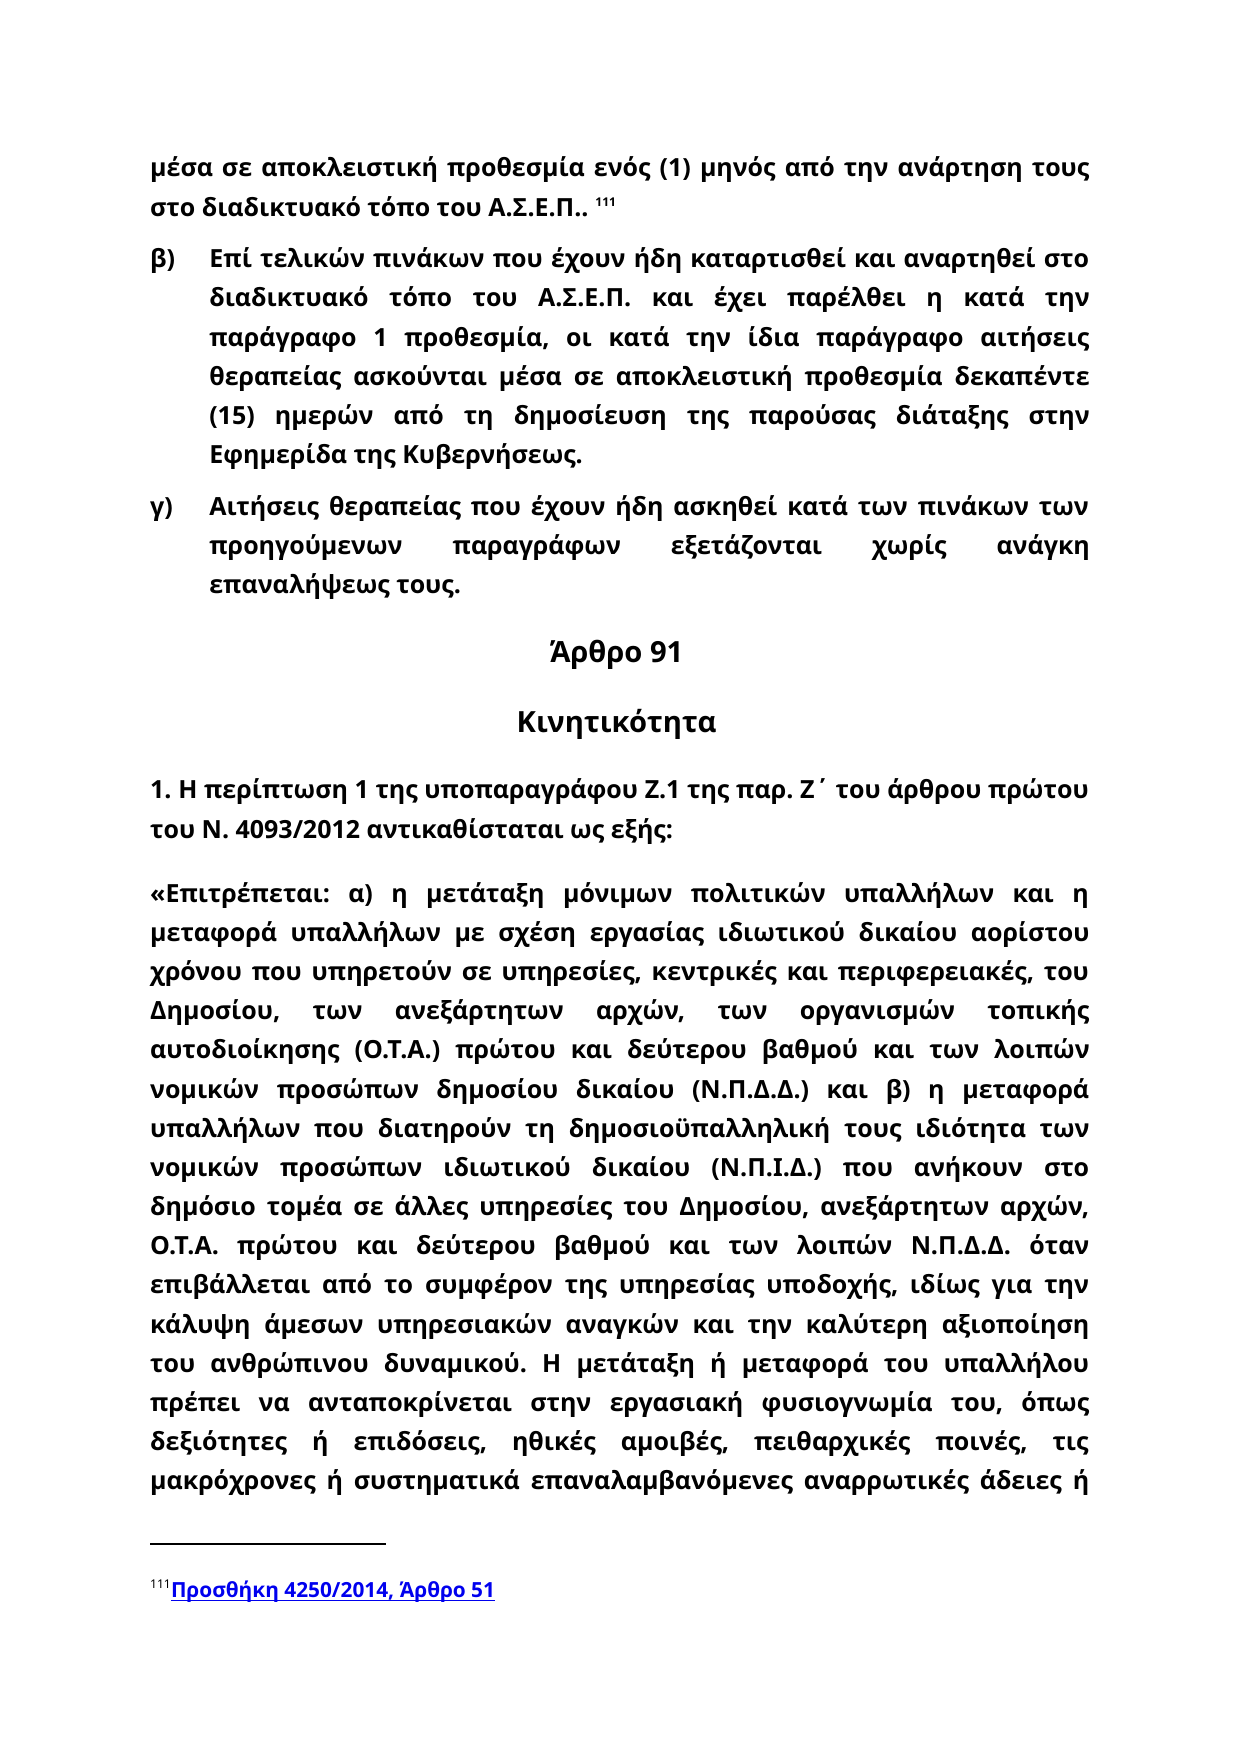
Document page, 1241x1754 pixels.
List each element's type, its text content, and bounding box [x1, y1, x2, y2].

subtitle Κινητικότητα [150, 701, 1090, 741]
text «Επιτρέπεται: α) η μετάταξη μόνιμων πολιτικών υπαλλήλων και η μεταφορά υπαλλήλων με σχέση εργασίας ιδιωτικού δικαίου αορίστου χρόνου που υπηρετούν σε υπηρεσίες, κεντρικές και περιφερειακές, του Δημοσίου, των ανεξάρτητων αρχών, των οργανισμών τοπικής αυτοδιοίκησης (Ο.Τ.Α.) πρώτου και δεύτερου βαθμού και των λοιπών νομικών προσώπων δημοσίου δικαίου (Ν.Π.Δ.Δ.) και β) η μεταφορά υπαλλήλων που διατηρούν τη δημοσιοϋπαλληλική τους ιδιότητα των νομικών προσώπων ιδιωτικού δικαίου (Ν.Π.Ι.Δ.) που ανήκουν στο δημόσιο τομέα σε άλλες υπηρεσίες του Δημοσίου, ανεξάρτητων αρχών, Ο.Τ.Α. πρώτου και δεύτερου βαθμού και των λοιπών Ν.Π.Δ.Δ. όταν επιβάλλεται από το συμφέρον της υπηρεσίας υποδοχής, ιδίως για την κάλυψη άμεσων υπηρεσιακών αναγκών και την καλύτερη αξιοποίηση του ανθρώπινου δυναμικού. Η μετάταξη ή μεταφορά του υπαλλήλου πρέπει να ανταποκρίνεται στην εργασιακή φυσιογνωμία του, όπως δεξιότητες ή επιδόσεις, ηθικές αμοιβές, πειθαρχικές ποινές, τις μακρόχρονες ή συστηματικά επαναλαμβανόμενες αναρρωτικές άδειες ή [150, 875, 1090, 1497]
text 1. Η περίπτωση 1 της υποπαραγράφου Ζ.1 της παρ. Ζ΄ του άρθρου πρώτου του Ν. 4093/2012 αντικαθίσταται ως εξής: [150, 772, 1090, 845]
subtitle Άρθρο 91 [150, 631, 1090, 671]
text Προσθήκη 4250/2014, Άρθρο 51 [150, 1576, 1090, 1604]
list γ) Αιτήσεις θεραπείας που έχουν ήδη ασκηθεί κατά των πινάκων των προηγούμενων παραγράφων εξετάζονται χωρίς ανάγκη επαναλήψεως τους. [150, 488, 1090, 601]
text μέσα σε αποκλειστική προθεσμία ενός (1) μηνός από την ανάρτηση τους στο διαδικτυακό τόπο του Α.Σ.Ε.Π.. [150, 150, 1090, 223]
list β) Επί τελικών πινάκων που έχουν ήδη καταρτισθεί και αναρτηθεί στο διαδικτυακό τόπο του Α.Σ.Ε.Π. και έχει παρέλθει η κατά την παράγραφο 1 προθεσμία, οι κατά την ίδια παράγραφο αιτήσεις θεραπείας ασκούνται μέσα σε αποκλειστική προθεσμία δεκαπέντε (15) ημερών από τη δημοσίευση της παρούσας διάταξης στην Εφημερίδα της Κυβερνήσεως. [150, 241, 1090, 471]
